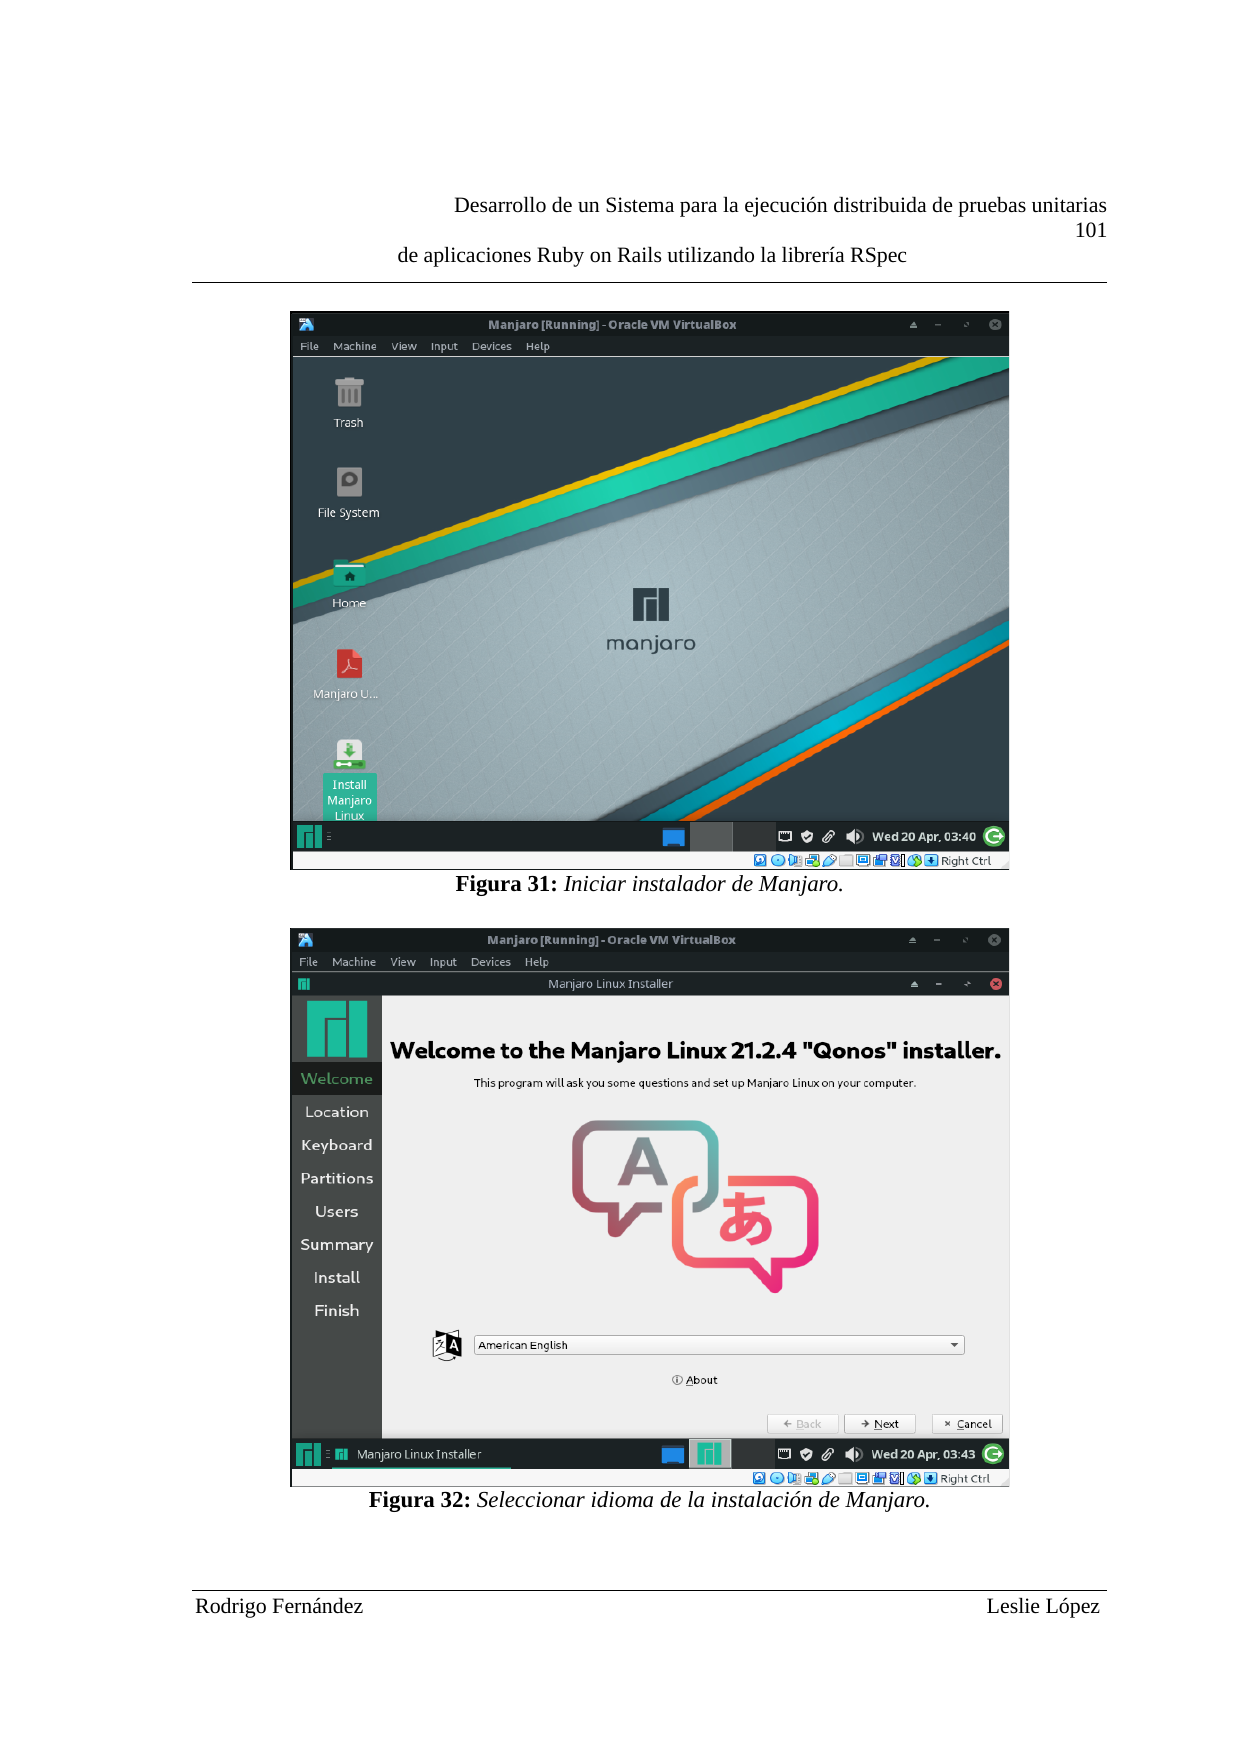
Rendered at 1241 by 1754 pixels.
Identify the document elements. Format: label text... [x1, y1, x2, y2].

text Figura 32: Seleccionar idioma de la instalación de Manjaro. [290, 1487, 1009, 1513]
picture [290, 311, 1010, 870]
picture [290, 928, 1010, 1487]
text Figura 31: Iniciar instalador de Manjaro. [290, 870, 1009, 896]
